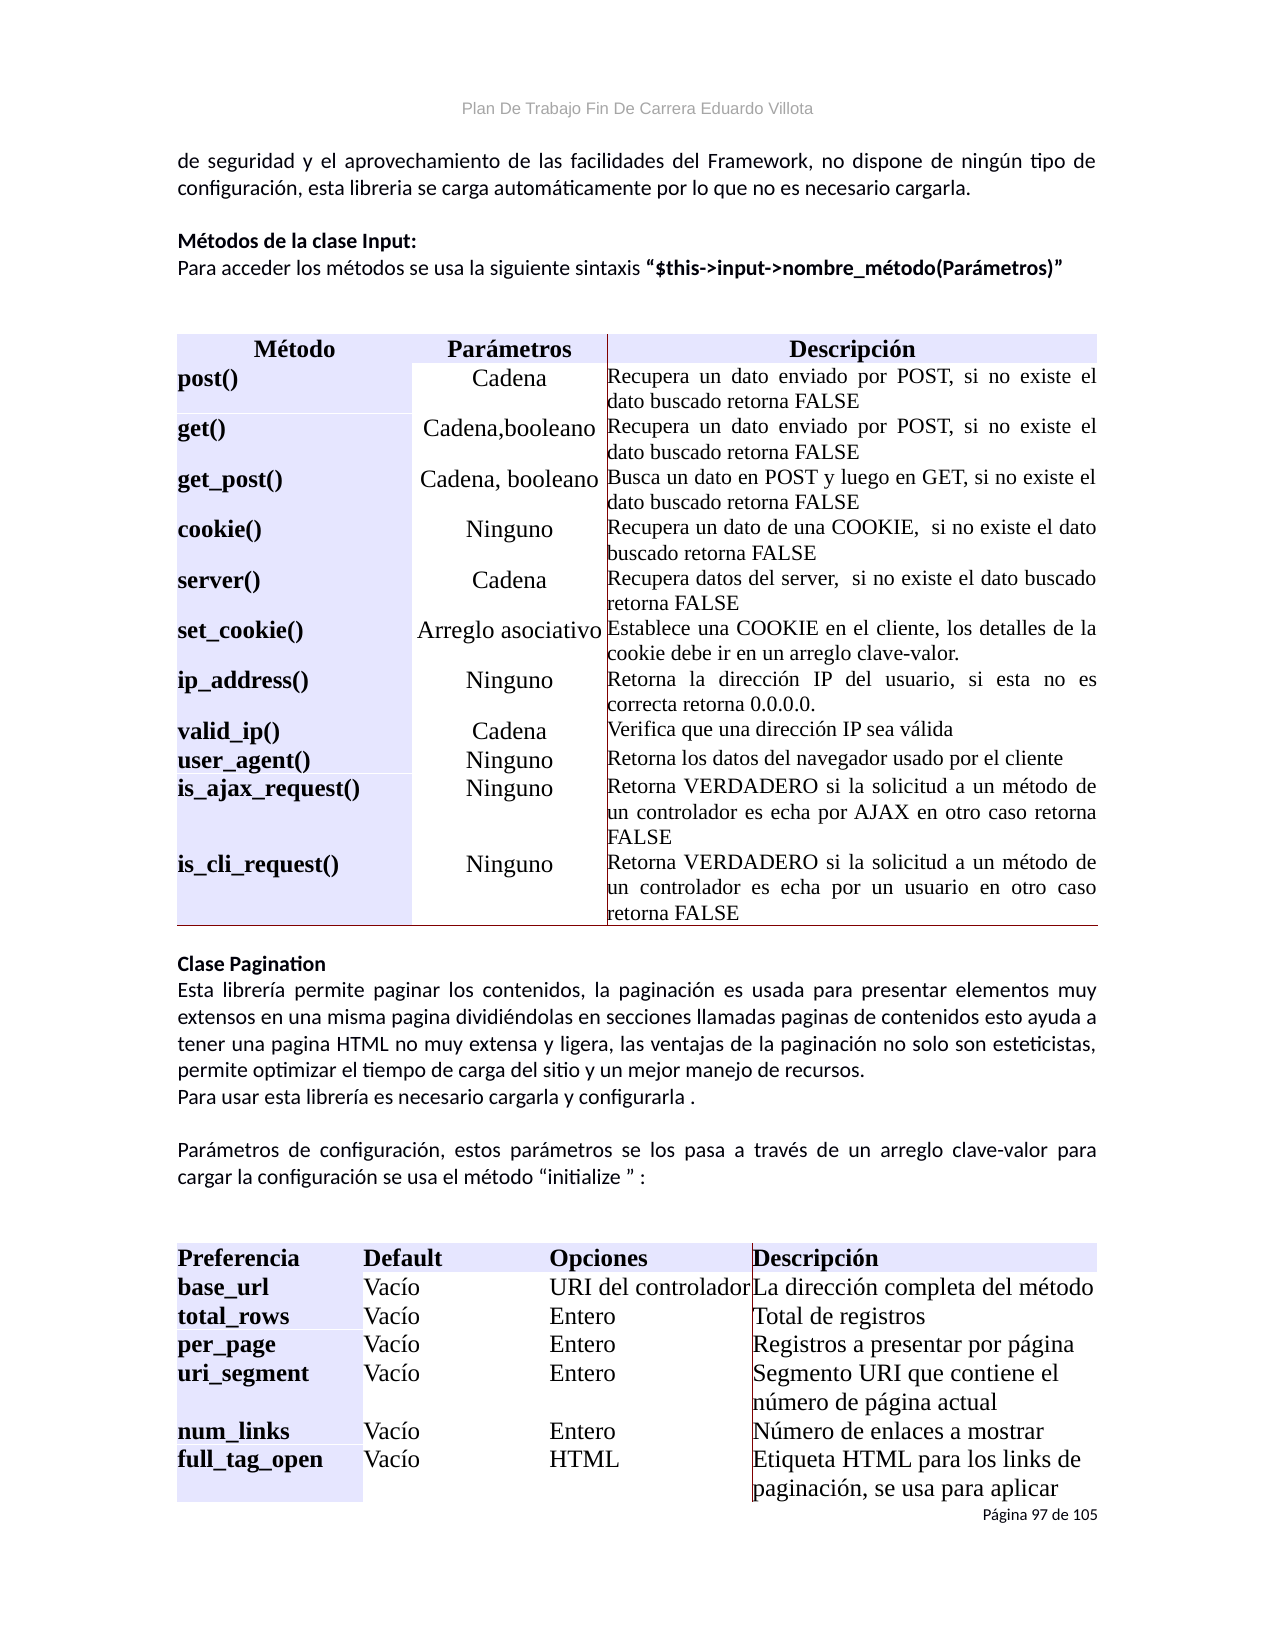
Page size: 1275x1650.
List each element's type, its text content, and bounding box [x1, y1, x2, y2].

table_cell total_rows [177, 1301, 363, 1329]
table_header Preferencia [177, 1243, 363, 1272]
text Para usar esta librería es necesario cargarla y configurarla . [177, 1083, 1098, 1110]
table_header Descripción [608, 334, 1097, 363]
table_cell Cadena [412, 363, 607, 413]
table_cell Recupera datos del server, si no existe el dato buscado retorna FALSE [608, 565, 1097, 615]
table_cell set_cookie() [177, 615, 412, 666]
table_cell valid_ip() [177, 716, 412, 745]
table_cell Segmento URI que contiene el número de página actual [753, 1358, 1097, 1416]
table_cell uri_segment [177, 1358, 363, 1416]
table_header Default [363, 1243, 549, 1272]
table_cell Verifica que una dirección IP sea válida [608, 716, 1097, 745]
table_cell server() [177, 565, 412, 615]
table_cell is_cli_request() [177, 849, 412, 925]
table_cell Retorna VERDADERO si la solicitud a un método de un controlador es echa por un usuario en otro caso retorna FALSE [608, 849, 1097, 925]
table_cell URI del controlador [549, 1272, 752, 1301]
table_cell Etiqueta HTML para los links de paginación, se usa para aplicar [753, 1445, 1097, 1502]
table_header Opciones [549, 1243, 752, 1272]
table_header Método [177, 334, 412, 363]
table_cell Entero [549, 1301, 752, 1329]
text Esta librería permite paginar los contenidos, la paginación es usada para presentar elementos muy extensos en una misma pagina dividiéndolas en secciones llamadas paginas de contenidos esto ayuda a tener una pagina HTML no muy extensa y ligera, las ventajas de la paginación no solo son esteticistas, permite optimizar el tiempo de carga del sitio y un mejor manejo de recursos. [177, 977, 1098, 1083]
table_header Parámetros [412, 334, 607, 363]
table_cell cookie() [177, 514, 412, 565]
table_header Descripción [753, 1243, 1097, 1272]
table_cell Vacío [363, 1445, 549, 1502]
table_cell get() [177, 414, 412, 464]
table_cell post() [177, 363, 412, 413]
table_cell Arreglo asociativo [412, 615, 607, 666]
text de seguridad y el aprovechamiento de las facilidades del Framework, no dispone de ningún tipo de configuración, esta libreria se carga automáticamente por lo que no es necesario cargarla. [177, 148, 1098, 201]
table_cell Retorna la dirección IP del usuario, si esta no es correcta retorna 0.0.0.0. [608, 666, 1097, 716]
table_cell Entero [549, 1330, 752, 1358]
table_cell Cadena,booleano [412, 414, 607, 464]
table_cell Ninguno [412, 666, 607, 716]
table_cell get_post() [177, 464, 412, 514]
table_cell Registros a presentar por página [753, 1330, 1097, 1358]
table_cell Recupera un dato de una COOKIE, si no existe el dato buscado retorna FALSE [608, 514, 1097, 565]
table_cell Vacío [363, 1272, 549, 1301]
table_cell Ninguno [412, 774, 607, 849]
table_cell Cadena [412, 716, 607, 745]
table_cell Establece una COOKIE en el cliente, los detalles de la cookie debe ir en un arreglo clave-valor. [608, 615, 1097, 666]
table_cell Cadena [412, 565, 607, 615]
table_cell Entero [549, 1416, 752, 1444]
table_cell is_ajax_request() [177, 774, 412, 849]
table_cell Vacío [363, 1330, 549, 1358]
table_cell Total de registros [753, 1301, 1097, 1329]
table_cell Retorna VERDADERO si la solicitud a un método de un controlador es echa por AJAX en otro caso retorna FALSE [608, 774, 1097, 849]
text Para acceder los métodos se usa la siguiente sintaxis “$this->input->nombre_método(Parámetros)” [177, 254, 1098, 281]
table_cell Cadena, booleano [412, 464, 607, 514]
table_cell Número de enlaces a mostrar [753, 1416, 1097, 1444]
table_cell Vacío [363, 1358, 549, 1416]
table_cell Recupera un dato enviado por POST, si no existe el dato buscado retorna FALSE [608, 414, 1097, 464]
table_cell base_url [177, 1272, 363, 1301]
table_cell Ninguno [412, 849, 607, 925]
table_cell Busca un dato en POST y luego en GET, si no existe el dato buscado retorna FALSE [608, 464, 1097, 514]
table_cell per_page [177, 1330, 363, 1358]
table_cell num_links [177, 1416, 363, 1444]
text Parámetros de configuración, estos parámetros se los pasa a través de un arreglo clave-valor para cargar la configuración se usa el método “initialize ” : [177, 1137, 1098, 1190]
table_cell full_tag_open [177, 1445, 363, 1502]
table_cell ip_address() [177, 666, 412, 716]
table_cell HTML [549, 1445, 752, 1502]
table_cell user_agent() [177, 745, 412, 773]
table_cell Ninguno [412, 514, 607, 565]
table_cell Ninguno [412, 745, 607, 773]
table_cell Entero [549, 1358, 752, 1416]
table_cell Vacío [363, 1416, 549, 1444]
table_cell La dirección completa del método [753, 1272, 1097, 1301]
table_cell Recupera un dato enviado por POST, si no existe el dato buscado retorna FALSE [608, 363, 1097, 413]
text Clase Pagination [177, 950, 1098, 977]
text Métodos de la clase Input: [177, 228, 1098, 254]
table_cell Vacío [363, 1301, 549, 1329]
table_cell Retorna los datos del navegador usado por el cliente [608, 745, 1097, 773]
